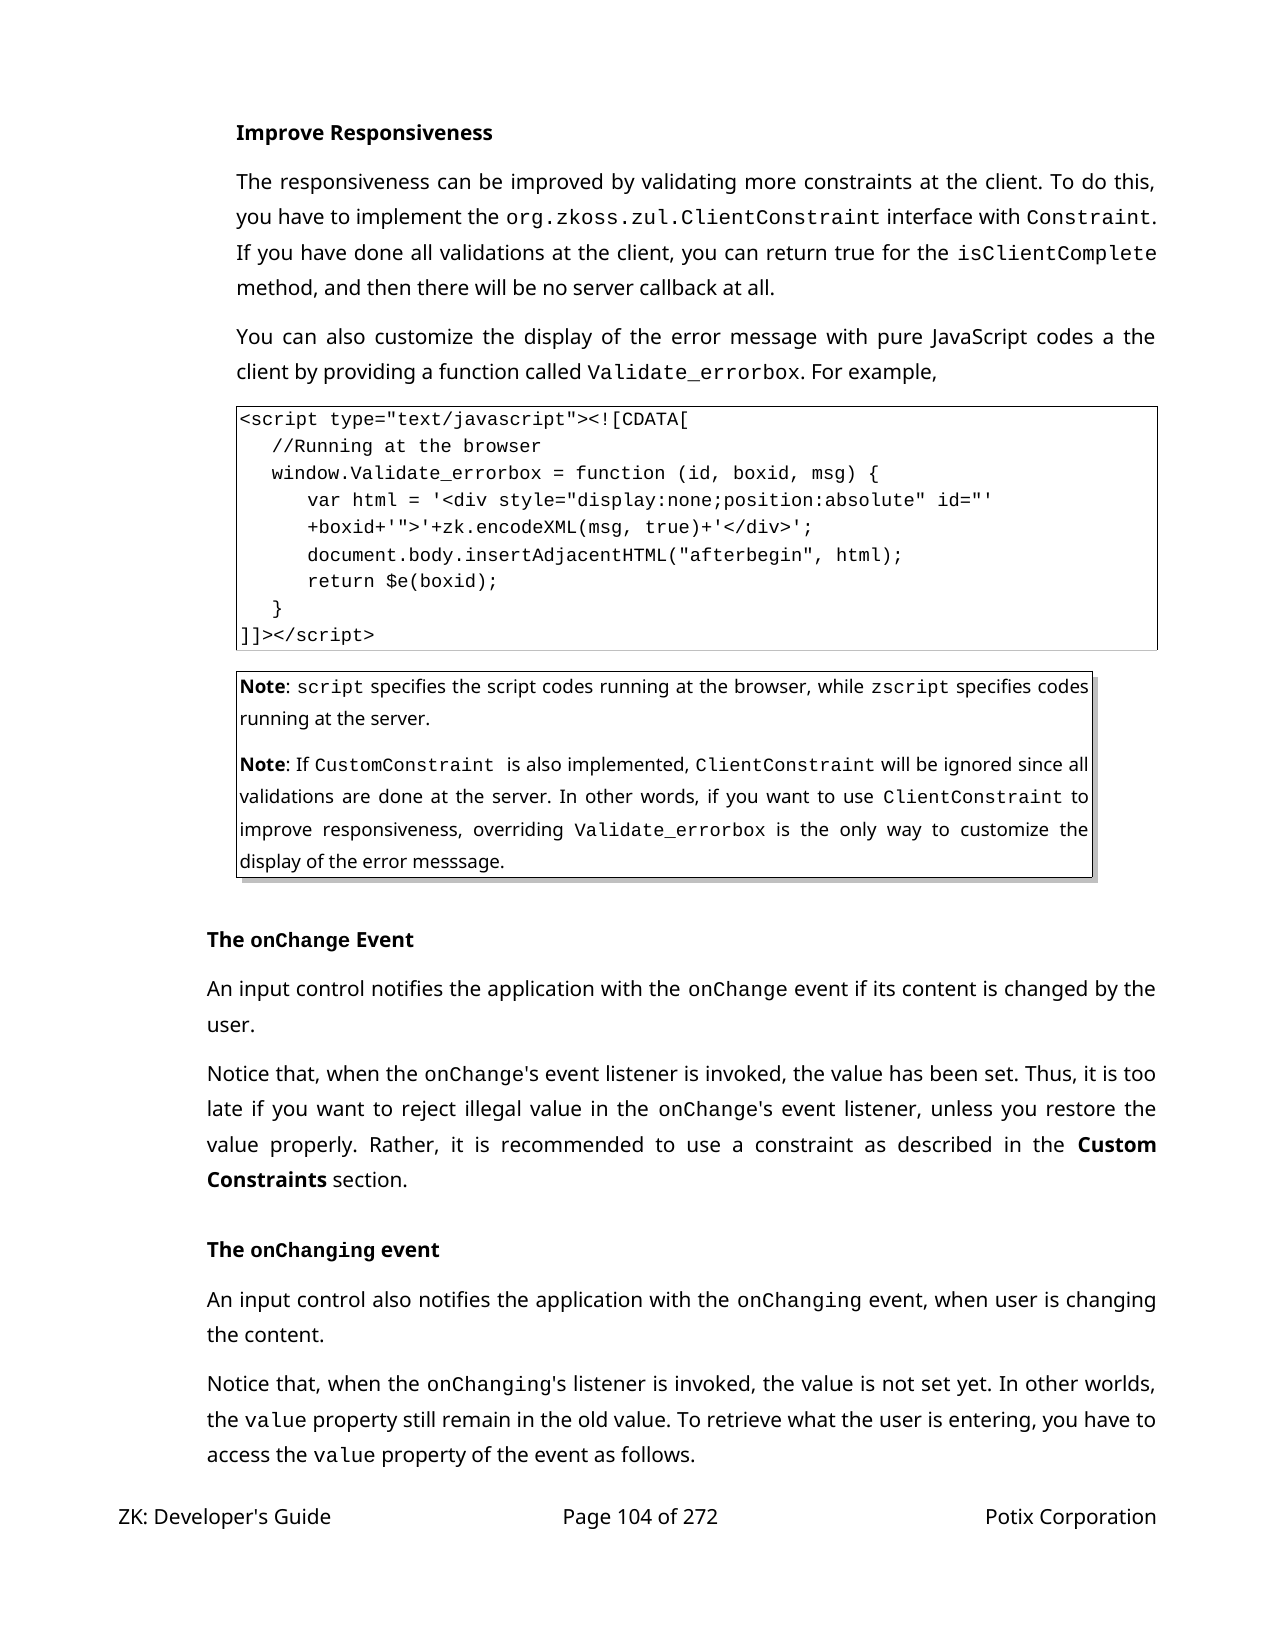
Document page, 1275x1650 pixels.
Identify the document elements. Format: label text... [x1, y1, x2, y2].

subtitle The onChange Event [207, 925, 1157, 954]
text Notice that, when the onChange's event listener is invoked, the value has been set. Thus, it is too late if you want to reject illegal value in the onChange's event listener, unless you restore the value properly. Rather, it is recommended to use a constraint as described in the Custom Constraints section. [207, 1059, 1157, 1193]
text var html = '<div style="display:none;position:absolute" id="' [237, 488, 1157, 512]
text The responsiveness can be improved by validating more constraints at the client. To do this, you have to implement the org.zkoss.zul.ClientConstraint interface with Constraint. If you have done all validations at the client, you can return true for the isClientComplete method, and then there will be no server callback at all. [236, 167, 1157, 301]
text You can also customize the display of the error message with pure JavaScript codes a the client by providing a function called Validate_errorbox. For example, [236, 322, 1157, 386]
text document.body.insertAdjacentHTML("afterbegin", html); return $e(boxid); } [237, 542, 1157, 620]
text Note: script specifies the script codes running at the browser, while zscript specifies codes running at the server. [237, 672, 1092, 731]
text Note: If CustomConstraint is also implemented, ClientConstraint will be ignored since all validations are done at the server. In other words, if you want to use ClientConstraint to improve responsiveness, overriding Validate_errorbox is the only way to customize the display of the error messsage. [237, 749, 1092, 877]
text Notice that, when the onChanging's listener is invoked, the value is not set yet. In other worlds, the value property still remain in the old value. To retrieve what the user is entering, you have to access the value property of the event as follows. [207, 1369, 1157, 1469]
text ]]></script> [237, 623, 1157, 650]
text +boxid+'">'+zk.encodeXML(msg, true)+'</div>'; [237, 515, 1157, 539]
subtitle Improve Responsiveness [236, 118, 1157, 146]
text An input control also notifies the application with the onChanging event, when user is changing the content. [207, 1285, 1157, 1348]
text <script type="text/javascript"><![CDATA[ [237, 407, 1157, 431]
text An input control notifies the application with the onChange event if its content is changed by the user. [207, 974, 1157, 1038]
text //Running at the browser [237, 434, 1157, 458]
subtitle The onChanging event [207, 1236, 1157, 1264]
text window.Validate_errorbox = function (id, boxid, msg) { [237, 461, 1157, 485]
